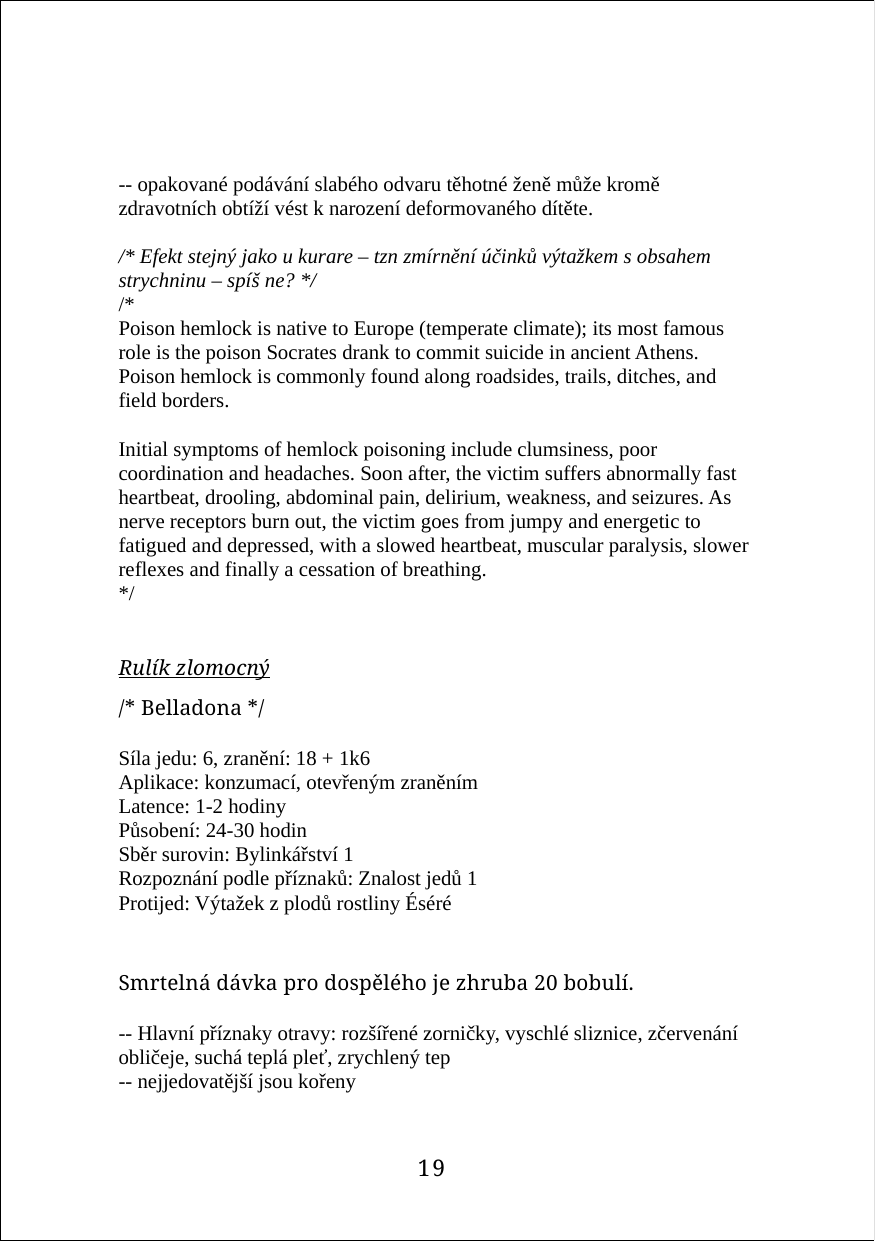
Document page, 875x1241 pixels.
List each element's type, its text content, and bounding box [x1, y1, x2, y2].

text -- Hlavní příznaky otravy: rozšířené zorničky, vyschlé sliznice, zčervenání obličeje, suchá teplá pleť, zrychlený tep [118, 1021, 756, 1069]
text Síla jedu: 6, zranění: 18 + 1k6 [118, 746, 756, 770]
text -- nejjedovatější jsou kořeny [118, 1069, 756, 1093]
subtitle Rulík zlomocný [118, 653, 756, 681]
text /* [118, 292, 756, 316]
text Působení: 24-30 hodin [118, 818, 756, 842]
text /* Efekt stejný jako u kurare – tzn zmírnění účinků výtažkem s obsahem strychninu – spíš ne? */ [118, 244, 756, 292]
text */ [118, 581, 756, 605]
text Latence: 1-2 hodiny [118, 794, 756, 818]
text Rozpoznání podle příznaků: Znalost jedů 1 [118, 866, 756, 890]
text Aplikace: konzumací, otevřeným zraněním [118, 770, 756, 794]
text Sběr surovin: Bylinkářství 1 [118, 842, 756, 866]
text /* Belladona */ [118, 693, 756, 721]
text Poison hemlock is native to Europe (temperate climate); its most famous role is the poison Socrates drank to commit suicide in ancient Athens. Poison hemlock is commonly found along roadsides, trails, ditches, and field borders. [118, 316, 756, 412]
text Initial symptoms of hemlock poisoning include clumsiness, poor coordination and headaches. Soon after, the victim suffers abnormally fast heartbeat, drooling, abdominal pain, delirium, weakness, and seizures. As nerve receptors burn out, the victim goes from jumpy and energetic to fatigued and depressed, with a slowed heartbeat, muscular paralysis, slower reflexes and finally a cessation of breathing. [118, 436, 756, 581]
text Protijed: Výtažek z plodů rostliny Éséré [118, 890, 756, 914]
text -- opakované podávání slabého odvaru těhotné ženě může kromě zdravotních obtíží vést k narození deformovaného dítěte. [118, 172, 756, 220]
text Smrtelná dávka pro dospělého je zhruba 20 bobulí. [118, 968, 756, 996]
